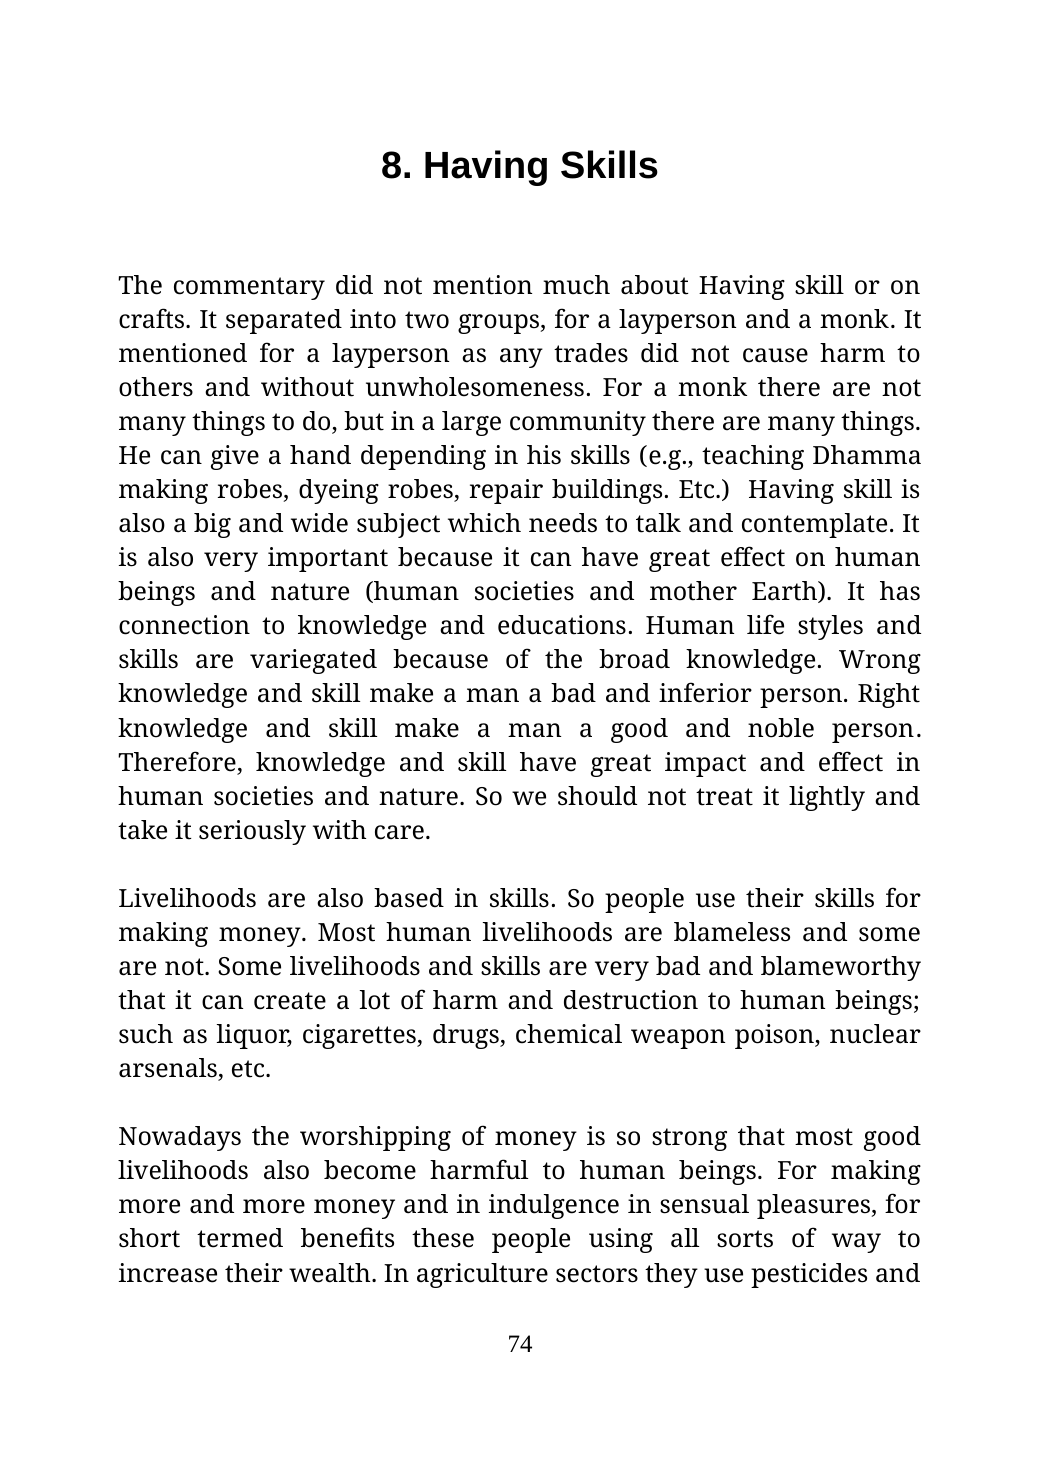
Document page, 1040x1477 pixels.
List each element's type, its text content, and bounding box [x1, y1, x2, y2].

text Nowadays the worshipping of money is so strong that most good livelihoods also become harmful to human beings. For making more and more money and in indulgence in sensual pleasures, for short termed benefits these people using all sorts of way to increase their wealth. In agriculture sectors they use pesticides and [118, 1119, 922, 1289]
text The commentary did not mention much about Having skill or on crafts. It separated into two groups, for a layperson and a monk. It mentioned for a layperson as any trades did not cause harm to others and without unwholesomeness. For a monk there are not many things to do, but in a large community there are many things. He can give a hand depending in his skills (e.g., teaching Dhamma making robes, dyeing robes, repair buildings. Etc.) Having skill is also a big and wide subject which needs to talk and contemplate. It is also very important because it can have great effect on human beings and nature (human societies and mother Earth). It has connection to knowledge and educations. Human life styles and skills are variegated because of the broad knowledge. Wrong knowledge and skill make a man a bad and inferior person. Right knowledge and skill make a man a good and noble person. Therefore, knowledge and skill have great impact and effect in human societies and nature. So we should not treat it lightly and take it seriously with care. [118, 267, 922, 846]
subtitle 8. Having Skills [118, 143, 922, 187]
text Livelihoods are also based in skills. So people use their skills for making money. Most human livelihoods are blameless and some are not. Some livelihoods and skills are very bad and blameworthy that it can create a lot of harm and destruction to human beings; such as liquor, cigarettes, drugs, chemical weapon poison, nuclear arsenals, etc. [118, 881, 922, 1085]
